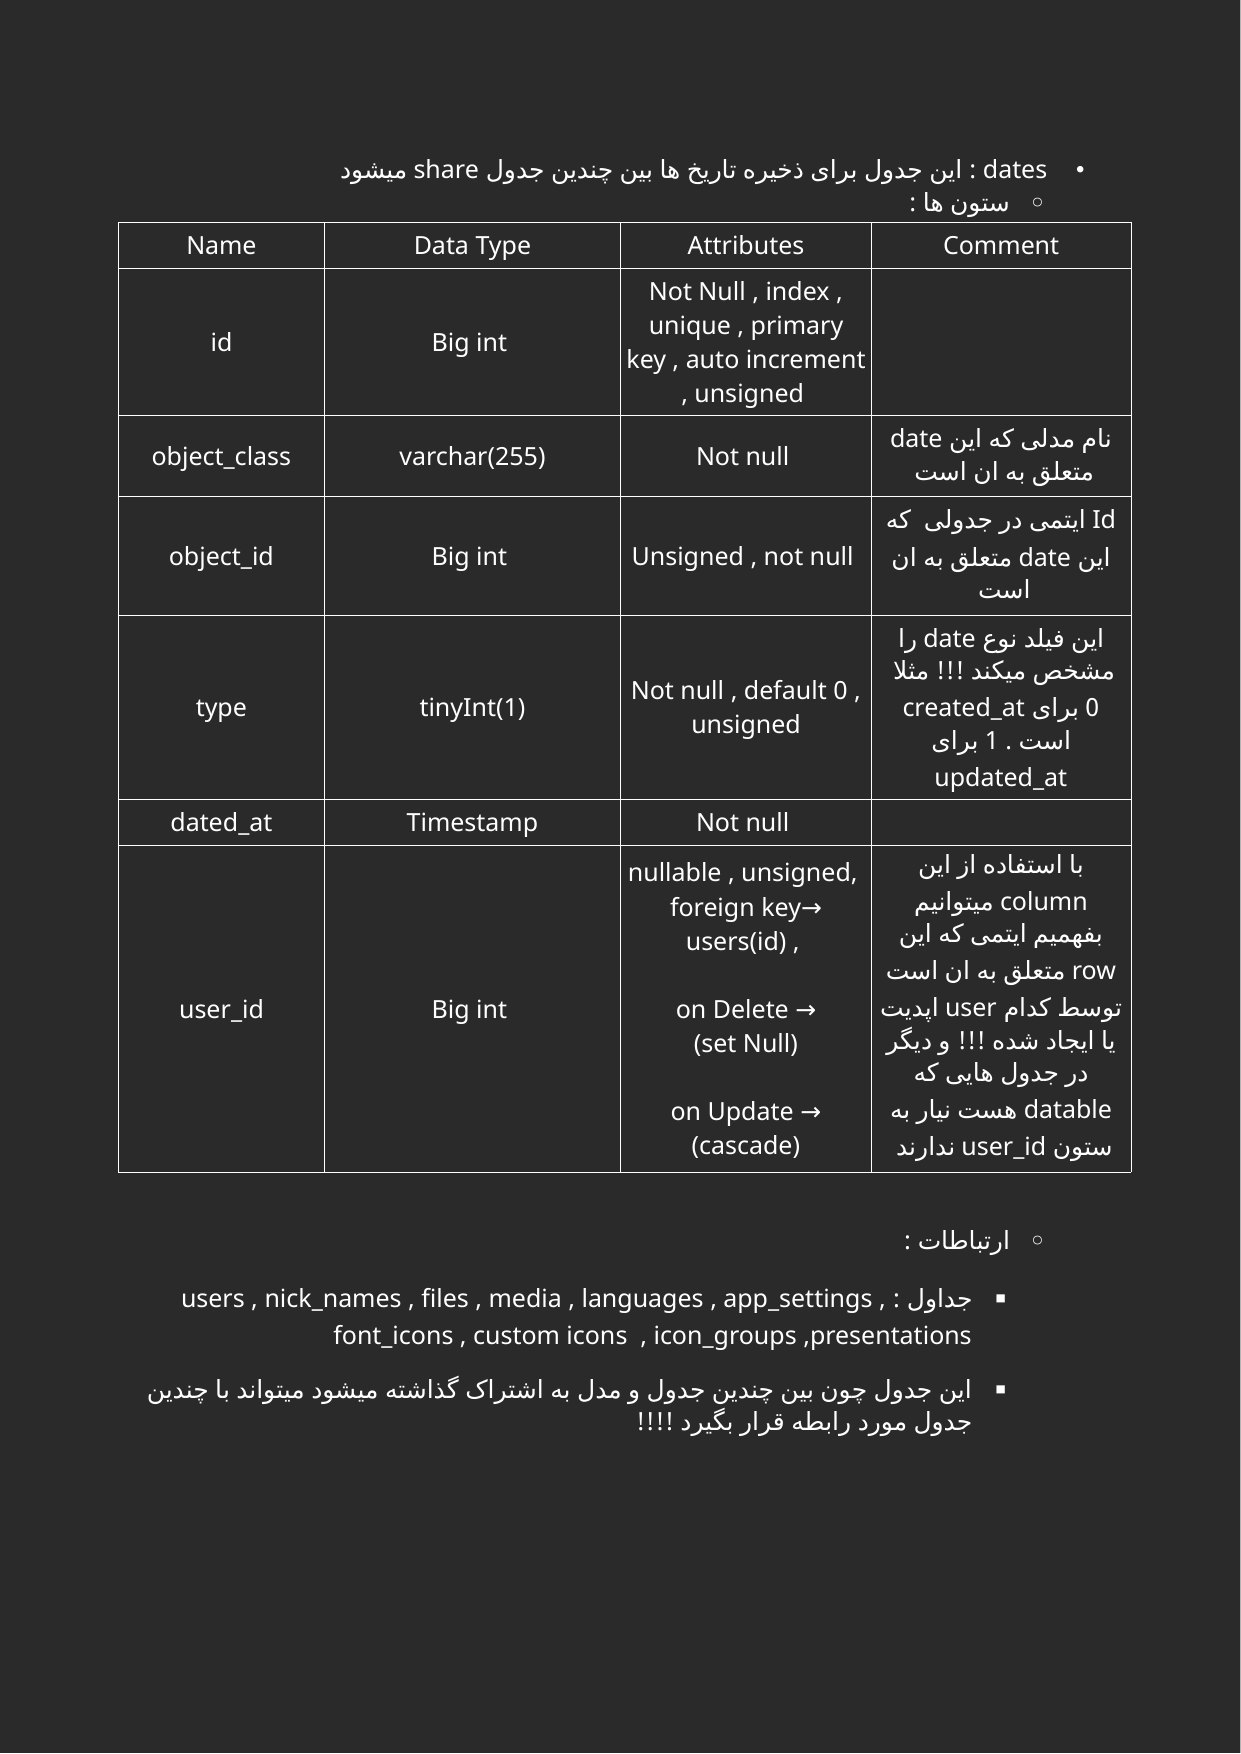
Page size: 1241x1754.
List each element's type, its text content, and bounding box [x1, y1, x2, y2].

table_cell id [119, 269, 324, 415]
table_cell type [119, 616, 324, 799]
table_cell با استفاده از این column میتوانیم بفهمیم ایتمی که این row متعلق به ان است توسط کدام user اپدیت یا ایجاد شده !!! و دیگر در جدول هایی که datable هست نیار به ستون user_id ندارند [872, 846, 1131, 1172]
table_cell Not null , default 0 , unsigned [621, 616, 871, 799]
table_cell tinyInt(1) [325, 616, 620, 799]
table_cell Not null [621, 800, 871, 845]
table_header Data Type [325, 223, 620, 267]
table_cell object_id [119, 497, 324, 614]
list dates : این جدول برای ذخیره تاریخ ها بین چندین جدول share میشود [118, 152, 1085, 189]
list ارتباطات :‌ [118, 1227, 1047, 1259]
table_cell nullable , unsigned, foreign key→ users(id) , on Delete → (set Null) on Update → (cascade) [621, 846, 871, 1172]
table_cell این فیلد نوع date را مشخص میکند !!! مثلا 0 برای created_at است . 1 برای updated_at [872, 616, 1131, 799]
table_cell user_id [119, 846, 324, 1172]
table_cell Big int [325, 846, 620, 1172]
table_cell [872, 269, 1131, 415]
table_cell Unsigned , not null [621, 497, 871, 614]
table_cell Not Null , index , unique , primary key , auto increment , unsigned [621, 269, 871, 415]
table_cell Big int [325, 269, 620, 415]
list جداول : users , nick_names , files , media , languages , app_settings , font_icons , custom icons , icon_groups ,presentations [118, 1281, 1010, 1354]
table_cell varchar(255) [325, 416, 620, 496]
table_cell Id ایتمی در جدولی که این date متعلق به ان است [872, 497, 1131, 614]
table_cell Timestamp [325, 800, 620, 845]
table_cell نام مدلی که این date متعلق به ان است [872, 416, 1131, 496]
table_cell Big int [325, 497, 620, 614]
table_cell Not null [621, 416, 871, 496]
table_header Attributes [621, 223, 871, 267]
list این جدول چون بین چندین جدول و مدل به اشتراک گذاشته میشود میتواند با چندین جدول مورد رابطه قرار بگیرد !!!! [118, 1376, 1010, 1441]
table_header Name [119, 223, 324, 267]
table_cell [872, 800, 1131, 845]
table_header Comment [872, 223, 1131, 267]
list ستون ها : [118, 189, 1047, 222]
table_cell object_class [119, 416, 324, 496]
table_cell dated_at [119, 800, 324, 845]
